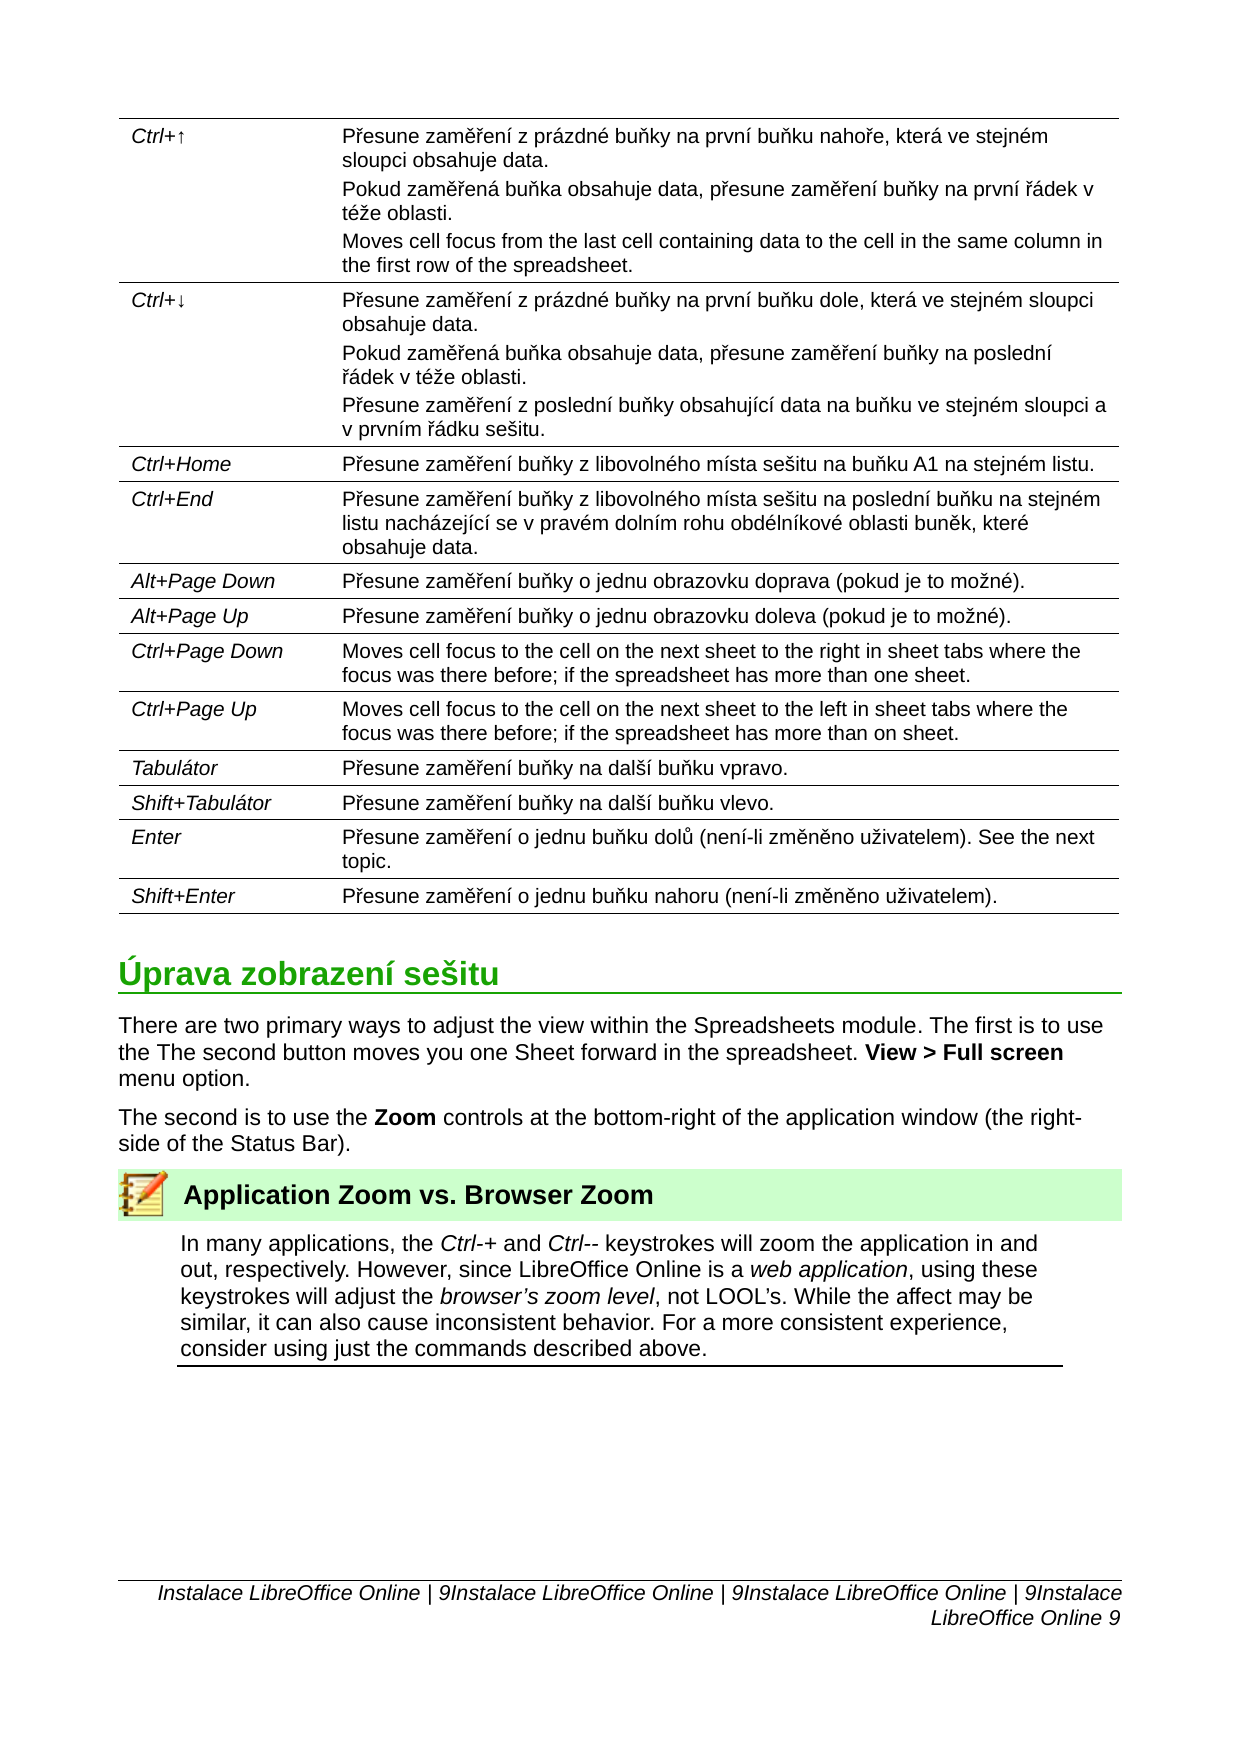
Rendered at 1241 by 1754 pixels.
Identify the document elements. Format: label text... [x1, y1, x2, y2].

table_cell Přesune zaměření o jednu buňku dolů (není-li změněno uživatelem). See the next topic. [330, 820, 1119, 878]
text There are two primary ways to adjust the view within the Spreadsheets module. The first is to use the The second button moves you one Sheet forward in the spreadsheet. View > Full screen menu option. [118, 1012, 1122, 1091]
table_cell Přesune zaměření buňky o jednu obrazovku doleva (pokud je to možné). [330, 599, 1119, 632]
table_cell Přesune zaměření buňky na další buňku vpravo. [330, 751, 1119, 784]
table_cell Alt+Page Down [119, 564, 330, 598]
table_cell Enter [119, 820, 330, 878]
text In many applications, the Ctrl-+ and Ctrl-- keystrokes will zoom the application in and out, respectively. However, since LibreOffice Online is a web application, using these keystrokes will adjust the browser’s zoom level, not LOOL’s. While the affect may be similar, it can also cause inconsistent behavior. For a more consistent experience, consider using just the commands described above. [177, 1227, 1063, 1365]
table_cell Ctrl+↓ [119, 283, 330, 446]
picture [119, 1169, 170, 1220]
table_cell Shift+Tabulátor [119, 786, 330, 819]
table_cell Přesune zaměření z prázdné buňky na první buňku nahoře, která ve stejném sloupci obsahuje data. Pokud zaměřená buňka obsahuje data, přesune zaměření buňky na první řádek v téže oblasti. Moves cell focus from the last cell containing data to the cell in the same column in the first row of the spreadsheet. [330, 119, 1119, 282]
table_cell Tabulátor [119, 751, 330, 784]
table_cell Přesune zaměření buňky na další buňku vlevo. [330, 786, 1119, 819]
subtitle Úprava zobrazení sešitu [118, 954, 1122, 992]
table_cell Přesune zaměření o jednu buňku nahoru (není-li změněno uživatelem). [330, 879, 1119, 912]
table_cell Ctrl+Page Down [119, 634, 330, 691]
subtitle Application Zoom vs. Browser Zoom [118, 1169, 1122, 1221]
table_cell Přesune zaměření z prázdné buňky na první buňku dole, která ve stejném sloupci obsahuje data. Pokud zaměřená buňka obsahuje data, přesune zaměření buňky na poslední řádek v téže oblasti. Přesune zaměření z poslední buňky obsahující data na buňku ve stejném sloupci a v prvním řádku sešitu. [330, 283, 1119, 446]
table_cell Alt+Page Up [119, 599, 330, 632]
table_cell Ctrl+↑ [119, 119, 330, 282]
text The second is to use the Zoom controls at the bottom-right of the application window (the right-side of the Status Bar). [118, 1104, 1122, 1156]
table_cell Moves cell focus to the cell on the next sheet to the left in sheet tabs where the focus was there before; if the spreadsheet has more than on sheet. [330, 692, 1119, 750]
table_cell Ctrl+End [119, 482, 330, 563]
table_cell Přesune zaměření buňky o jednu obrazovku doprava (pokud je to možné). [330, 564, 1119, 598]
table_cell Moves cell focus to the cell on the next sheet to the right in sheet tabs where the focus was there before; if the spreadsheet has more than one sheet. [330, 634, 1119, 691]
table_cell Přesune zaměření buňky z libovolného místa sešitu na poslední buňku na stejném listu nacházející se v pravém dolním rohu obdélníkové oblasti buněk, které obsahuje data. [330, 482, 1119, 563]
table_cell Ctrl+Page Up [119, 692, 330, 750]
table_cell Shift+Enter [119, 879, 330, 912]
table_cell Přesune zaměření buňky z libovolného místa sešitu na buňku A1 na stejném listu. [330, 447, 1119, 481]
table_cell Ctrl+Home [119, 447, 330, 481]
